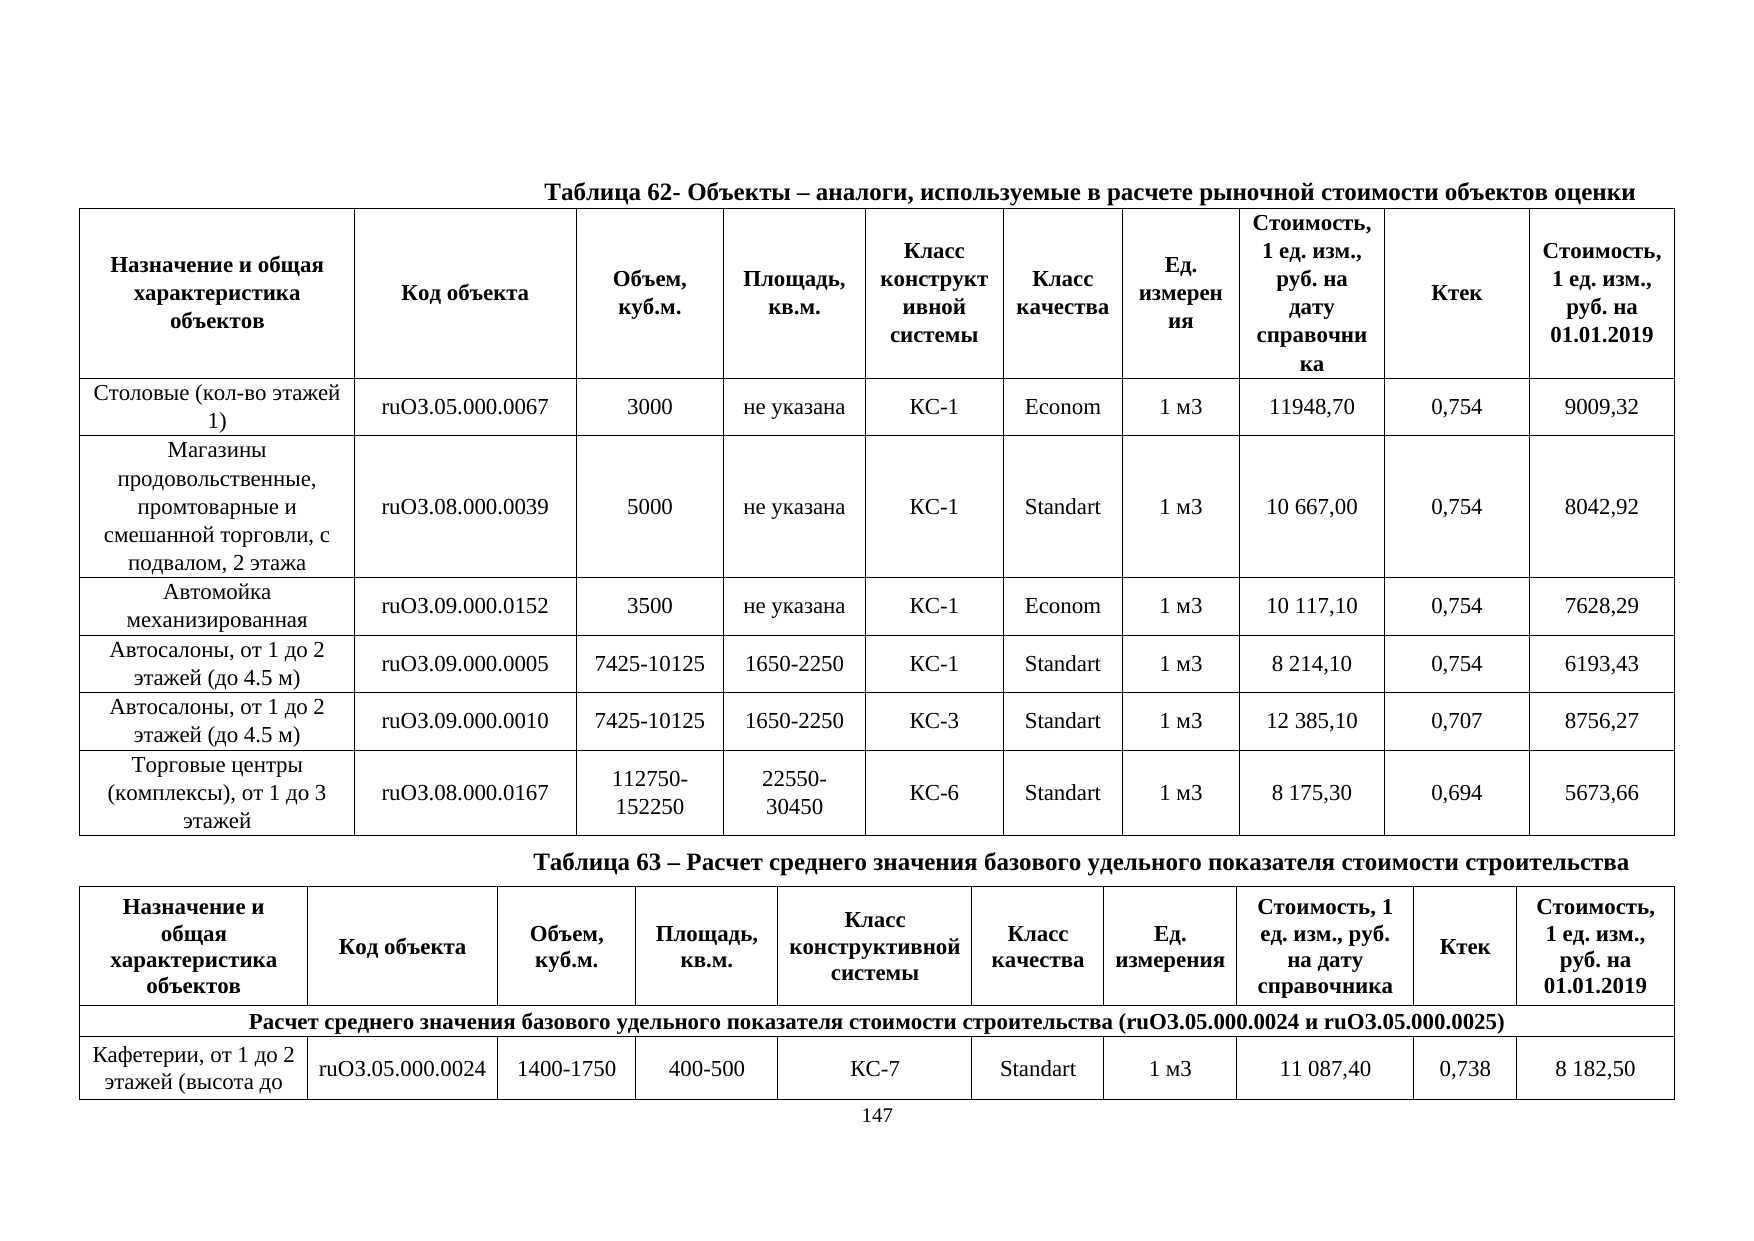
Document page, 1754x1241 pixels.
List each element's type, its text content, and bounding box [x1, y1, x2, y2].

table_cell 0,754 [1385, 636, 1529, 692]
table_cell 22550-30450 [724, 751, 865, 835]
table_header Стоимость, 1 ед. изм., руб. на дату справочника [1237, 887, 1413, 1005]
table_cell КС-6 [866, 751, 1003, 835]
table_cell ruОЗ.09.000.0010 [355, 693, 576, 750]
table_header Ктек [1385, 209, 1529, 378]
table_cell 1 м3 [1123, 578, 1239, 635]
table_cell 8042,92 [1530, 436, 1674, 577]
table_cell 0,754 [1385, 379, 1529, 435]
table_cell 8 175,30 [1240, 751, 1384, 835]
table_cell 0,754 [1385, 578, 1529, 635]
table_cell Econom [1004, 578, 1122, 635]
table_cell Столовые (кол-во этажей 1) [80, 379, 354, 435]
table_cell КС-1 [866, 636, 1003, 692]
table_cell 1 м3 [1123, 693, 1239, 750]
table_cell не указана [724, 379, 865, 435]
text Таблица 62- Объекты – аналоги, используемые в расчете рыночной стоимости объектов оценки [118, 177, 1636, 206]
table_cell Магазины продовольственные, промтоварные и смешанной торговли, с подвалом, 2 этажа [80, 436, 354, 577]
table_cell 5000 [577, 436, 723, 577]
table_cell 1400-1750 [498, 1037, 635, 1098]
table_header Стоимость, 1 ед. изм., руб. на 01.01.2019 [1530, 209, 1674, 378]
table_cell 0,738 [1414, 1037, 1516, 1098]
table_cell Standart [1004, 693, 1122, 750]
table_cell 112750-152250 [577, 751, 723, 835]
table_cell 1 м3 [1104, 1037, 1236, 1098]
table_header Объем, куб.м. [498, 887, 635, 1005]
table_cell Standart [972, 1037, 1103, 1098]
table_cell 7425-10125 [577, 636, 723, 692]
table_cell 10 117,10 [1240, 578, 1384, 635]
table_header Объем, куб.м. [577, 209, 723, 378]
table_header Класс конструктивной системы [778, 887, 971, 1005]
table_header Класс качества [972, 887, 1103, 1005]
table_cell 6193,43 [1530, 636, 1674, 692]
table_cell 1 м3 [1123, 379, 1239, 435]
table_cell КС-7 [778, 1037, 971, 1098]
table_cell 1650-2250 [724, 693, 865, 750]
table_cell Торговые центры (комплексы), от 1 до 3 этажей [80, 751, 354, 835]
table_cell Standart [1004, 636, 1122, 692]
table_cell ruОЗ.08.000.0167 [355, 751, 576, 835]
table_cell КС-1 [866, 578, 1003, 635]
table_cell КС-1 [866, 379, 1003, 435]
table_cell не указана [724, 436, 865, 577]
table_cell 1 м3 [1123, 436, 1239, 577]
table_cell ruОЗ.08.000.0039 [355, 436, 576, 577]
table_header Стоимость, 1 ед. изм., руб. на дату справочника [1240, 209, 1384, 378]
table_cell ruОЗ.05.000.0024 [308, 1037, 497, 1098]
table_cell 12 385,10 [1240, 693, 1384, 750]
table_cell не указана [724, 578, 865, 635]
table_cell 8 214,10 [1240, 636, 1384, 692]
table_cell 5673,66 [1530, 751, 1674, 835]
table_cell ruОЗ.09.000.0005 [355, 636, 576, 692]
table_header Ед. измерения [1123, 209, 1239, 378]
table_cell 0,754 [1385, 436, 1529, 577]
table_header Ед. измерения [1104, 887, 1236, 1005]
table_cell 9009,32 [1530, 379, 1674, 435]
table_cell 7425-10125 [577, 693, 723, 750]
table_header Код объекта [355, 209, 576, 378]
table_cell 8 182,50 [1517, 1037, 1674, 1098]
table_cell 11 087,40 [1237, 1037, 1413, 1098]
table_header Код объекта [308, 887, 497, 1005]
table_cell 1 м3 [1123, 636, 1239, 692]
table_cell Standart [1004, 751, 1122, 835]
table_cell КС-1 [866, 436, 1003, 577]
table_header Назначение и общая характеристика объектов [80, 887, 307, 1005]
table_cell 400-500 [636, 1037, 777, 1098]
table_header Ктек [1414, 887, 1516, 1005]
table_header Назначение и общая характеристика объектов [80, 209, 354, 378]
table_cell 11948,70 [1240, 379, 1384, 435]
table_cell 10 667,00 [1240, 436, 1384, 577]
table_cell Расчет среднего значения базового удельного показателя стоимости строительства (ruОЗ.05.000.0024 и ruОЗ.05.000.0025) [80, 1006, 1674, 1036]
table_cell 0,694 [1385, 751, 1529, 835]
table_cell 1 м3 [1123, 751, 1239, 835]
table_header Площадь, кв.м. [724, 209, 865, 378]
table_header Класс конструктивной системы [866, 209, 1003, 378]
text Таблица 63 – Расчет среднего значения базового удельного показателя стоимости строительства [118, 847, 1636, 876]
table_cell ruОЗ.09.000.0152 [355, 578, 576, 635]
table_cell 3000 [577, 379, 723, 435]
table_cell Standart [1004, 436, 1122, 577]
table_cell Econom [1004, 379, 1122, 435]
table_cell 3500 [577, 578, 723, 635]
table_header Площадь, кв.м. [636, 887, 777, 1005]
table_cell Автосалоны, от 1 до 2 этажей (до 4.5 м) [80, 636, 354, 692]
table_cell 0,707 [1385, 693, 1529, 750]
table_cell Кафетерии, от 1 до 2 этажей (высота до [80, 1037, 307, 1098]
table_header Стоимость, 1 ед. изм., руб. на 01.01.2019 [1517, 887, 1674, 1005]
table_cell Автосалоны, от 1 до 2 этажей (до 4.5 м) [80, 693, 354, 750]
table_cell Автомойка механизированная [80, 578, 354, 635]
table_cell 7628,29 [1530, 578, 1674, 635]
table_cell 8756,27 [1530, 693, 1674, 750]
table_cell ruОЗ.05.000.0067 [355, 379, 576, 435]
table_cell 1650-2250 [724, 636, 865, 692]
table_cell КС-3 [866, 693, 1003, 750]
table_header Класс качества [1004, 209, 1122, 378]
